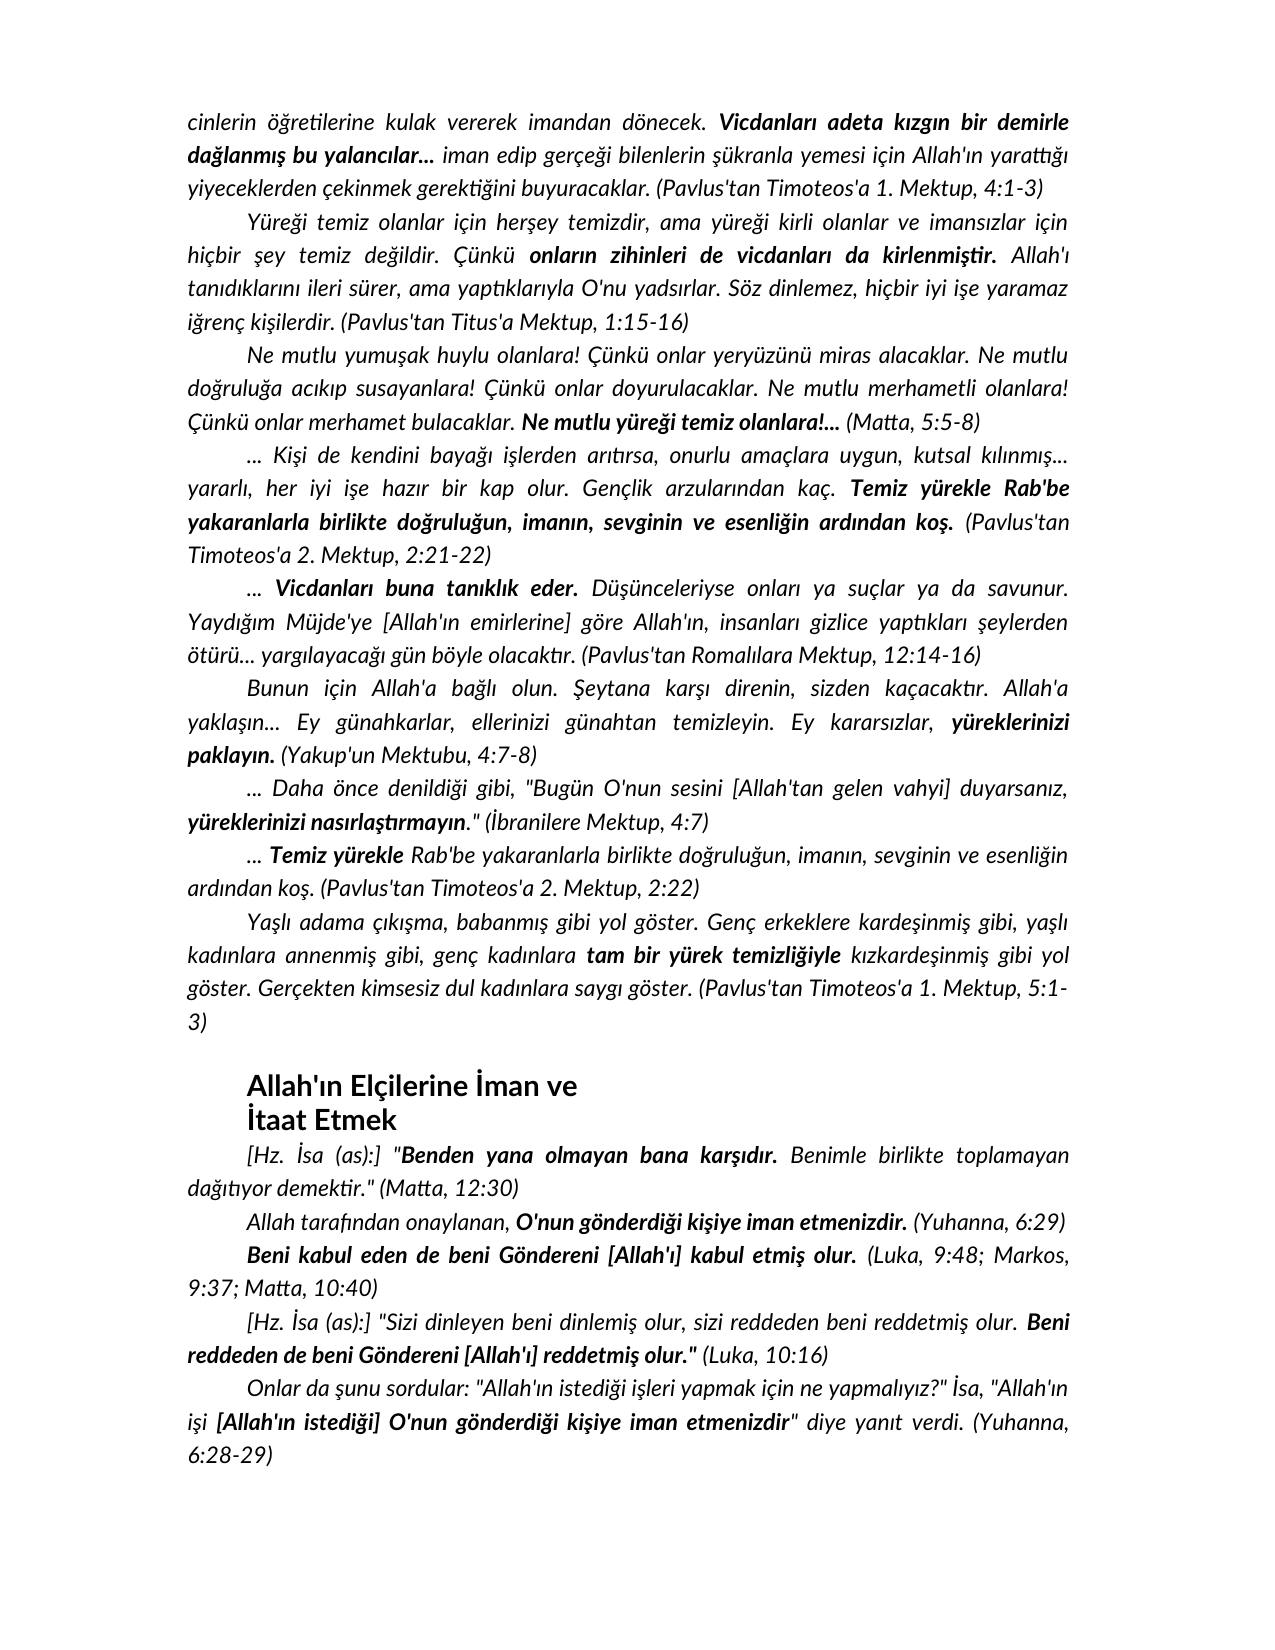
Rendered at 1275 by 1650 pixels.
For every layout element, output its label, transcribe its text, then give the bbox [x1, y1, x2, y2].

text Yaşlı adama çıkışma, babanmış gibi yol göster. Genç erkeklere kardeşinmiş gibi, yaşlı kadınlara annenmiş gibi, genç kadınlara tam bir yürek temizliğiyle kızkardeşinmiş gibi yol göster. Gerçekten kimsesiz dul kadınlara saygı göster. (Pavlus'tan Timoteos'a 1. Mektup, 5:1-3) [187, 903, 1070, 1037]
text [Hz. İsa (as):] "Sizi dinleyen beni dinlemiş olur, sizi reddeden beni reddetmiş olur. Beni reddeden de beni Göndereni [Allah'ı] reddetmiş olur." (Luka, 10:16) [187, 1303, 1070, 1370]
text Yüreği temiz olanlar için herşey temizdir, ama yüreği kirli olanlar ve imansızlar için hiçbir şey temiz değildir. Çünkü onların zihinleri de vicdanları da kirlenmiştir. Allah'ı tanıdıklarını ileri sürer, ama yaptıklarıyla O'nu yadsırlar. Söz dinlemez, hiçbir iyi işe yaramaz iğrenç kişilerdir. (Pavlus'tan Titus'a Mektup, 1:15-16) [187, 203, 1070, 337]
text cinlerin öğretilerine kulak vererek imandan dönecek. Vicdanları adeta kızgın bir demirle dağlanmış bu yalancılar... iman edip gerçeği bilenlerin şükranla yemesi için Allah'ın yarattığı yiyeceklerden çekinmek gerektiğini buyuracaklar. (Pavlus'tan Timoteos'a 1. Mektup, 4:1-3) [187, 103, 1070, 203]
text İtaat Etmek [187, 1103, 1070, 1137]
text Beni kabul eden de beni Göndereni [Allah'ı] kabul etmiş olur. (Luka, 9:48; Markos, 9:37; Matta, 10:40) [187, 1237, 1070, 1303]
text ... Temiz yürekle Rab'be yakaranlarla birlikte doğruluğun, imanın, sevginin ve esenliğin ardından koş. (Pavlus'tan Timoteos'a 2. Mektup, 2:22) [187, 837, 1070, 903]
text ... Kişi de kendini bayağı işlerden arıtırsa, onurlu amaçlara uygun, kutsal kılınmış... yararlı, her iyi işe hazır bir kap olur. Gençlik arzularından kaç. Temiz yürekle Rab'be yakaranlarla birlikte doğruluğun, imanın, sevginin ve esenliğin ardından koş. (Pavlus'tan Timoteos'a 2. Mektup, 2:21-22) [187, 437, 1070, 570]
text Onlar da şunu sordular: "Allah'ın istediği işleri yapmak için ne yapmalıyız?" İsa, "Allah'ın işi [Allah'ın istediği] O'nun gönderdiği kişiye iman etmenizdir" diye yanıt verdi. (Yuhanna, 6:28-29) [187, 1370, 1070, 1470]
text ... Daha önce denildiği gibi, "Bugün O'nun sesini [Allah'tan gelen vahyi] duyarsanız, yüreklerinizi nasırlaştırmayın." (İbranilere Mektup, 4:7) [187, 770, 1070, 837]
text [Hz. İsa (as):] "Benden yana olmayan bana karşıdır. Benimle birlikte toplamayan dağıtıyor demektir." (Matta, 12:30) [187, 1137, 1070, 1203]
text Ne mutlu yumuşak huylu olanlara! Çünkü onlar yeryüzünü miras alacaklar. Ne mutlu doğruluğa acıkıp susayanlara! Çünkü onlar doyurulacaklar. Ne mutlu merhametli olanlara! Çünkü onlar merhamet bulacaklar. Ne mutlu yüreği temiz olanlara!... (Matta, 5:5-8) [187, 337, 1070, 437]
text Bunun için Allah'a bağlı olun. Şeytana karşı direnin, sizden kaçacaktır. Allah'a yaklaşın... Ey günahkarlar, ellerinizi günahtan temizleyin. Ey kararsızlar, yüreklerinizi paklayın. (Yakup'un Mektubu, 4:7-8) [187, 670, 1070, 770]
text Allah tarafından onaylanan, O'nun gönderdiği kişiye iman etmenizdir. (Yuhanna, 6:29) [187, 1203, 1070, 1237]
text Allah'ın Elçilerine İman ve [187, 1070, 1070, 1103]
text ... Vicdanları buna tanıklık eder. Düşünceleriyse onları ya suçlar ya da savunur. Yaydığım Müjde'ye [Allah'ın emirlerine] göre Allah'ın, insanları gizlice yaptıkları şeylerden ötürü... yargılayacağı gün böyle olacaktır. (Pavlus'tan Romalılara Mektup, 12:14-16) [187, 570, 1070, 670]
